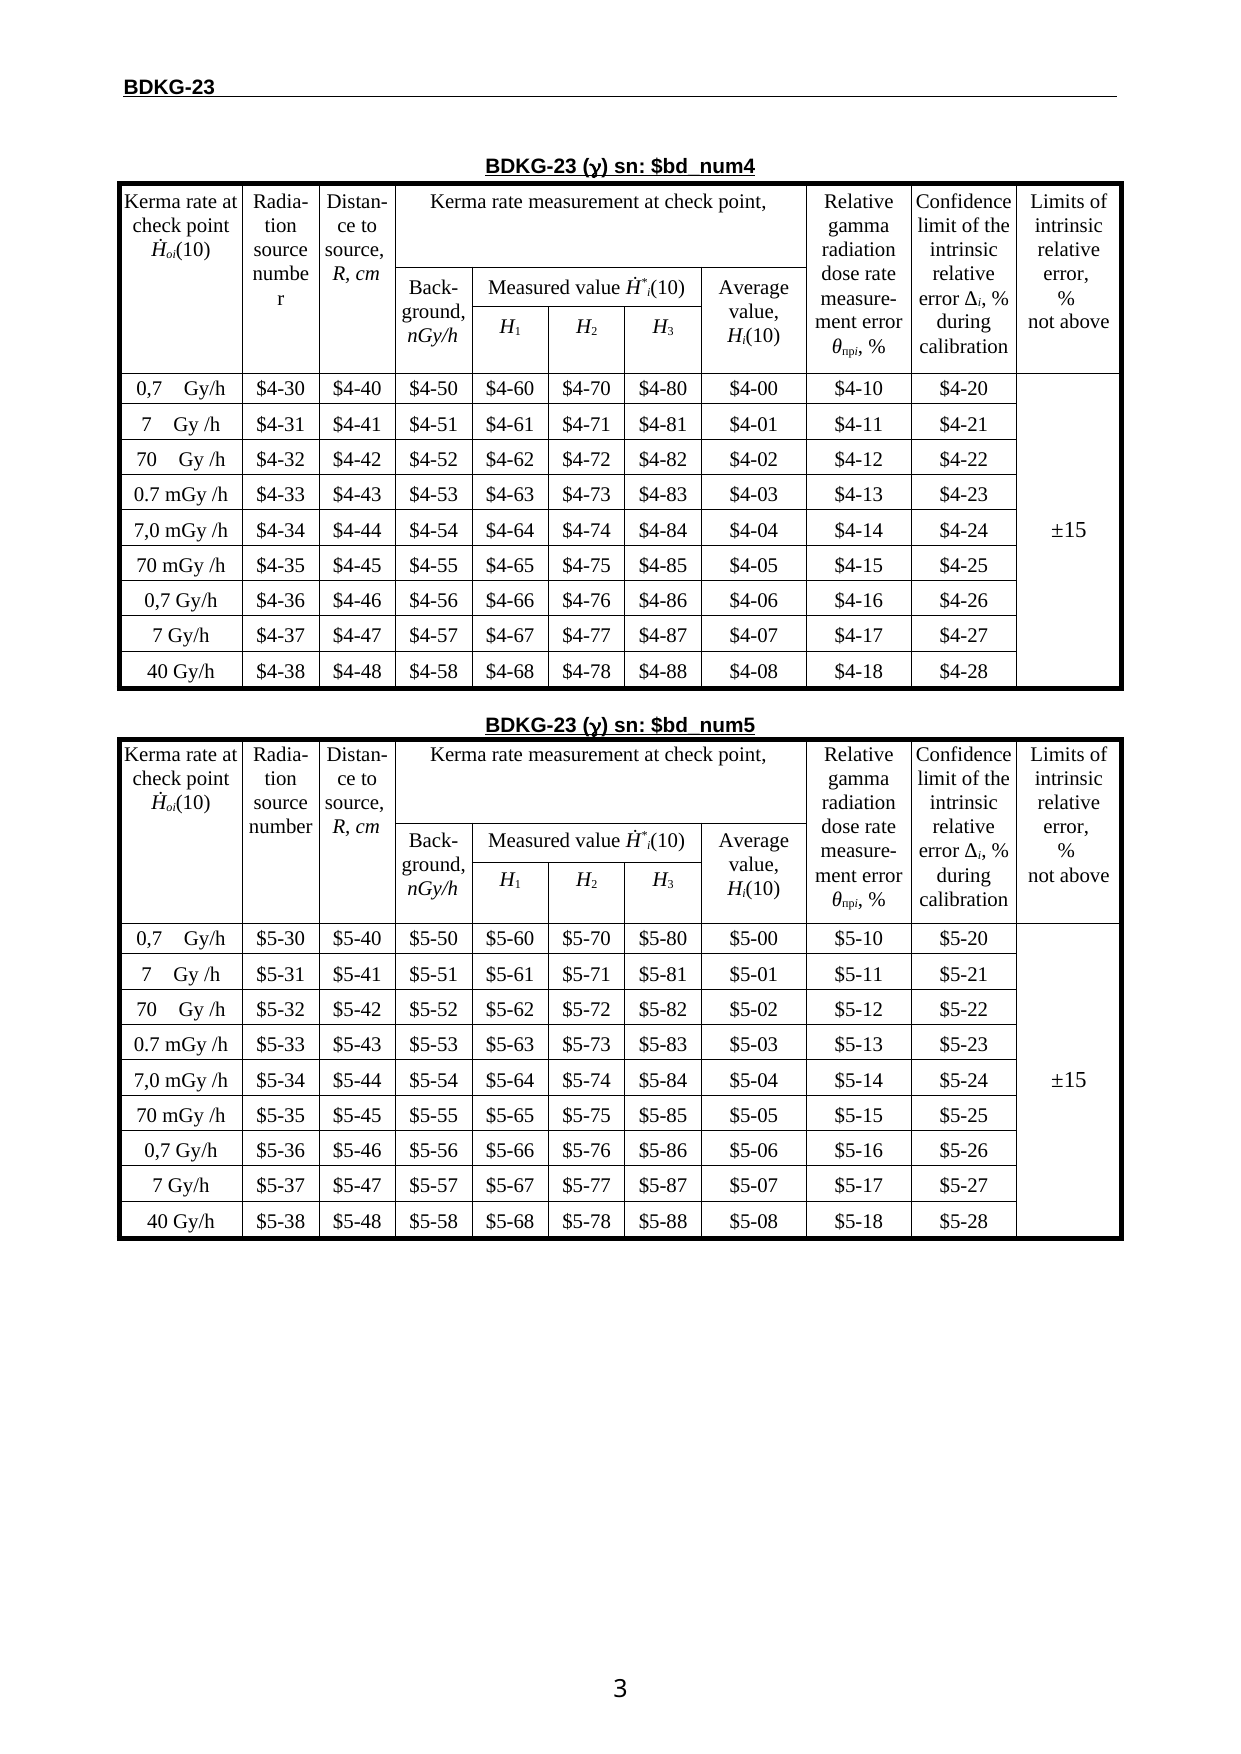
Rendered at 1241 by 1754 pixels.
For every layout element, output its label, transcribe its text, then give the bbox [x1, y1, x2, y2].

table_cell $5-28 [912, 1202, 1016, 1236]
table_cell $4-80 [625, 374, 701, 403]
table_cell $5-43 [320, 1025, 395, 1059]
table_cell Back-ground, nGy/h [396, 268, 472, 373]
table_cell $5-35 [243, 1096, 319, 1130]
table_cell H3 [625, 307, 701, 373]
table_cell $5-83 [625, 1025, 701, 1059]
table_cell $4-37 [243, 616, 319, 651]
table_cell 70 mGy /h [122, 1096, 242, 1130]
table_cell $4-01 [702, 404, 806, 439]
table_cell $5-40 [320, 924, 395, 953]
table_cell $4-35 [243, 546, 319, 580]
table_cell Kerma rate measurement at check point, [396, 186, 806, 267]
table_cell $4-67 [473, 616, 548, 651]
table_cell $5-36 [243, 1131, 319, 1165]
table_cell $5-71 [549, 954, 624, 989]
table_cell $5-20 [912, 924, 1016, 953]
table_cell $5-48 [320, 1202, 395, 1236]
table_cell $4-17 [807, 616, 911, 651]
table_cell $4-47 [320, 616, 395, 651]
table_cell 0,7 Gy/h [122, 1131, 242, 1165]
table_cell $5-73 [549, 1025, 624, 1059]
table_cell $4-76 [549, 581, 624, 615]
table_cell $5-10 [807, 924, 911, 953]
table_cell $4-22 [912, 440, 1016, 474]
table_cell ±15 [1017, 924, 1119, 1236]
table_cell $5-54 [396, 1060, 472, 1094]
table_cell $5-70 [549, 924, 624, 953]
table_cell $4-84 [625, 510, 701, 544]
table_cell $4-60 [473, 374, 548, 403]
table_cell $5-74 [549, 1060, 624, 1094]
table_cell $5-51 [396, 954, 472, 989]
table_cell $5-65 [473, 1096, 548, 1130]
table_cell $5-22 [912, 990, 1016, 1024]
table_cell $5-12 [807, 990, 911, 1024]
table_cell $4-38 [243, 652, 319, 686]
table_cell 7 Gy /h [122, 954, 242, 989]
table_cell $4-34 [243, 510, 319, 544]
table_cell $4-02 [702, 440, 806, 474]
table_cell $5-15 [807, 1096, 911, 1130]
table_cell $4-44 [320, 510, 395, 544]
table_cell $4-32 [243, 440, 319, 474]
table_cell $4-64 [473, 510, 548, 544]
table_cell $5-75 [549, 1096, 624, 1130]
table_cell $5-53 [396, 1025, 472, 1059]
table_cell $4-41 [320, 404, 395, 439]
table_cell $5-18 [807, 1202, 911, 1236]
table_cell $5-33 [243, 1025, 319, 1059]
table_cell $5-87 [625, 1166, 701, 1201]
table_cell $4-65 [473, 546, 548, 580]
table_cell $5-05 [702, 1096, 806, 1130]
table_cell 0,7 Gy/h [122, 924, 242, 953]
table_cell $4-30 [243, 374, 319, 403]
table_cell Kerma rate at check point Ḣoi(10) [122, 186, 242, 373]
table_cell Kerma rate measurement at check point, [396, 742, 806, 823]
table_cell $4-75 [549, 546, 624, 580]
table_cell $4-31 [243, 404, 319, 439]
table_cell $4-25 [912, 546, 1016, 580]
table_cell ±15 [1017, 374, 1119, 686]
table_cell 7 Gy/h [122, 1166, 242, 1201]
table_cell $5-62 [473, 990, 548, 1024]
table_cell 7 Gy/h [122, 616, 242, 651]
table_cell $5-85 [625, 1096, 701, 1130]
table_cell $4-04 [702, 510, 806, 544]
table_cell Limits of intrinsic relative error, % not above [1017, 186, 1119, 373]
table_cell $4-87 [625, 616, 701, 651]
table_cell $5-63 [473, 1025, 548, 1059]
table_cell $4-68 [473, 652, 548, 686]
table_header BDKG-23 () sn: $bd_num4 [119, 135, 1121, 181]
table_cell H2 [549, 307, 624, 373]
table_cell 7 Gy /h [122, 404, 242, 439]
table_cell $4-11 [807, 404, 911, 439]
table_cell $5-38 [243, 1202, 319, 1236]
table_cell $4-62 [473, 440, 548, 474]
table_header BDKG-23 () sn: $bd_num5 [119, 691, 1121, 737]
table_cell $5-17 [807, 1166, 911, 1201]
table_cell $5-03 [702, 1025, 806, 1059]
table_cell $4-18 [807, 652, 911, 686]
table_cell 40 Gy/h [122, 1202, 242, 1236]
table_cell $5-26 [912, 1131, 1016, 1165]
table_cell 40 Gy/h [122, 652, 242, 686]
table_cell Average value, Hi(10) [702, 824, 806, 923]
table_cell $5-82 [625, 990, 701, 1024]
table_cell 70 Gy /h [122, 440, 242, 474]
table_cell $4-56 [396, 581, 472, 615]
table_cell $4-12 [807, 440, 911, 474]
table_cell $5-64 [473, 1060, 548, 1094]
table_cell $5-42 [320, 990, 395, 1024]
table_cell $5-50 [396, 924, 472, 953]
table_cell $5-81 [625, 954, 701, 989]
table_cell H1 [473, 863, 548, 923]
table_cell $5-66 [473, 1131, 548, 1165]
table_cell $4-21 [912, 404, 1016, 439]
table_cell $4-63 [473, 475, 548, 509]
table_cell $4-57 [396, 616, 472, 651]
table_cell $5-68 [473, 1202, 548, 1236]
table_cell 0,7 Gy/h [122, 374, 242, 403]
table_cell $4-07 [702, 616, 806, 651]
table_cell 0.7 mGy /h [122, 475, 242, 509]
table_cell $5-56 [396, 1131, 472, 1165]
table_cell $5-02 [702, 990, 806, 1024]
table_cell $5-32 [243, 990, 319, 1024]
table_cell $5-46 [320, 1131, 395, 1165]
table_cell 0,7 Gy/h [122, 581, 242, 615]
table_cell $4-36 [243, 581, 319, 615]
table_cell Back-ground, nGy/h [396, 824, 472, 923]
table_cell Distan-ce to source, R, сm [320, 186, 395, 373]
table_cell 70 Gy /h [122, 990, 242, 1024]
table_cell $4-16 [807, 581, 911, 615]
table_cell $4-45 [320, 546, 395, 580]
table_cell $5-47 [320, 1166, 395, 1201]
table_cell $5-06 [702, 1131, 806, 1165]
table_cell Radia-tion source number [243, 742, 319, 923]
table_cell $4-85 [625, 546, 701, 580]
table_cell $5-84 [625, 1060, 701, 1094]
table_cell $4-77 [549, 616, 624, 651]
table_cell $4-27 [912, 616, 1016, 651]
table_cell $4-50 [396, 374, 472, 403]
table_cell $4-51 [396, 404, 472, 439]
table_cell $5-11 [807, 954, 911, 989]
table_cell $4-61 [473, 404, 548, 439]
table_cell $4-53 [396, 475, 472, 509]
table_cell $4-58 [396, 652, 472, 686]
table_cell $4-78 [549, 652, 624, 686]
table_cell $5-00 [702, 924, 806, 953]
table_cell Confidence limit of the intrinsic relative error Δi, % during calibration [912, 742, 1016, 923]
table_cell H1 [473, 307, 548, 373]
table_cell 7,0 mGy /h [122, 1060, 242, 1094]
table_cell $5-34 [243, 1060, 319, 1094]
table_cell $5-13 [807, 1025, 911, 1059]
table_cell $4-14 [807, 510, 911, 544]
table_cell $5-80 [625, 924, 701, 953]
table_cell $4-54 [396, 510, 472, 544]
table_cell $5-76 [549, 1131, 624, 1165]
table_cell $5-16 [807, 1131, 911, 1165]
table_cell $4-72 [549, 440, 624, 474]
table_cell $4-55 [396, 546, 472, 580]
table_cell $5-07 [702, 1166, 806, 1201]
table_cell $4-42 [320, 440, 395, 474]
table_cell $4-73 [549, 475, 624, 509]
table_cell $4-10 [807, 374, 911, 403]
table_cell $5-27 [912, 1166, 1016, 1201]
table_cell $5-86 [625, 1131, 701, 1165]
table_cell $4-00 [702, 374, 806, 403]
table_cell $4-86 [625, 581, 701, 615]
table_cell $4-83 [625, 475, 701, 509]
table_cell $5-08 [702, 1202, 806, 1236]
table_cell $5-21 [912, 954, 1016, 989]
table_cell Average value, Hi(10) [702, 268, 806, 373]
table_cell $4-03 [702, 475, 806, 509]
table_cell 0.7 mGy /h [122, 1025, 242, 1059]
table_cell $4-74 [549, 510, 624, 544]
table_cell $4-88 [625, 652, 701, 686]
table_cell $4-28 [912, 652, 1016, 686]
table_cell $4-66 [473, 581, 548, 615]
table_cell $5-24 [912, 1060, 1016, 1094]
table_cell $5-45 [320, 1096, 395, 1130]
table_cell $4-26 [912, 581, 1016, 615]
table_cell H2 [549, 863, 624, 923]
table_cell $5-01 [702, 954, 806, 989]
table_cell $4-48 [320, 652, 395, 686]
table_cell $5-23 [912, 1025, 1016, 1059]
table_cell $4-08 [702, 652, 806, 686]
table_cell $4-40 [320, 374, 395, 403]
table_cell $4-13 [807, 475, 911, 509]
table_cell $4-33 [243, 475, 319, 509]
table_cell 7,0 mGy /h [122, 510, 242, 544]
table_cell $4-81 [625, 404, 701, 439]
table_cell Distan-ce to source, R, сm [320, 742, 395, 923]
table_cell $4-24 [912, 510, 1016, 544]
table_cell $5-67 [473, 1166, 548, 1201]
table_cell $5-04 [702, 1060, 806, 1094]
table_cell Measured value Ḣ*i(10) [473, 824, 701, 862]
table_cell Limits of intrinsic relative error, % not above [1017, 742, 1119, 923]
table_cell $5-57 [396, 1166, 472, 1201]
table_cell $5-72 [549, 990, 624, 1024]
table_cell $4-70 [549, 374, 624, 403]
table_cell $4-52 [396, 440, 472, 474]
table_cell $5-58 [396, 1202, 472, 1236]
table_cell $5-77 [549, 1166, 624, 1201]
table_cell $5-88 [625, 1202, 701, 1236]
table_cell Measured value Ḣ*i(10) [473, 268, 701, 306]
table_cell $4-71 [549, 404, 624, 439]
table_cell $4-82 [625, 440, 701, 474]
table_cell Confidence limit of the intrinsic relative error Δi, % during calibration [912, 186, 1016, 373]
table_cell $5-14 [807, 1060, 911, 1094]
table_cell Relative gamma radiation dose rate measure-ment error θпрi, % [807, 186, 911, 373]
table_cell Relative gamma radiation dose rate measure-ment error θпрi, % [807, 742, 911, 923]
table_cell $5-44 [320, 1060, 395, 1094]
table_cell $4-05 [702, 546, 806, 580]
table_cell Kerma rate at check point Ḣoi(10) [122, 742, 242, 923]
table_cell $4-15 [807, 546, 911, 580]
table_cell $5-52 [396, 990, 472, 1024]
table_cell $4-20 [912, 374, 1016, 403]
table_cell $4-23 [912, 475, 1016, 509]
table_cell $5-61 [473, 954, 548, 989]
table_cell Radia-tion source number [243, 186, 319, 373]
table_cell $4-43 [320, 475, 395, 509]
table_cell 70 mGy /h [122, 546, 242, 580]
table_cell $5-25 [912, 1096, 1016, 1130]
table_cell H3 [625, 863, 701, 923]
table_cell $5-30 [243, 924, 319, 953]
table_cell $5-60 [473, 924, 548, 953]
table_cell $5-55 [396, 1096, 472, 1130]
table_cell $5-37 [243, 1166, 319, 1201]
table_cell $5-41 [320, 954, 395, 989]
table_cell $4-06 [702, 581, 806, 615]
table_cell $4-46 [320, 581, 395, 615]
table_cell $5-31 [243, 954, 319, 989]
table_cell $5-78 [549, 1202, 624, 1236]
